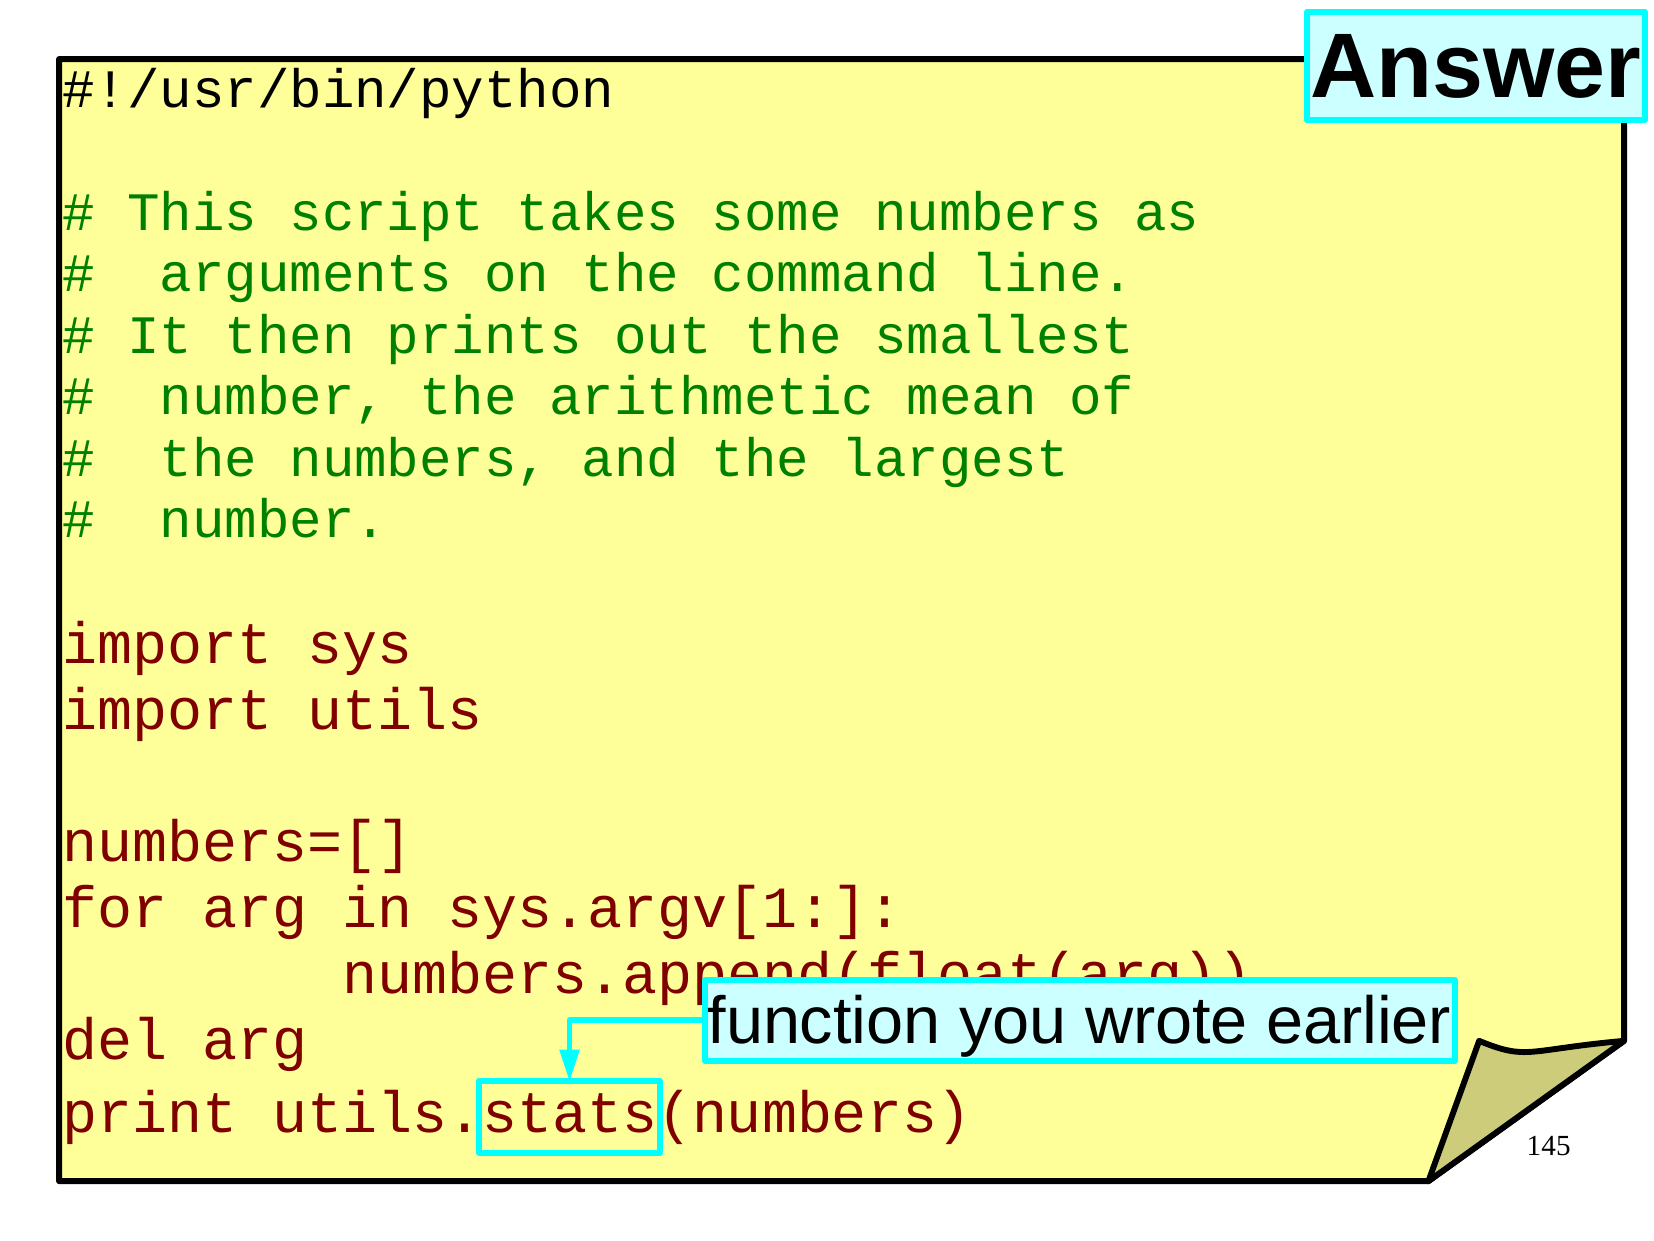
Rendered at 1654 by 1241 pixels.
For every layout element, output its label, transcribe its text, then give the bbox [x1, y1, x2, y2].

text_box stats [479, 1080, 654, 1150]
text_box function you wrote earlier [704, 979, 1456, 1061]
text_box #!/usr/bin/python # This script takes some numbers as # arguments on the command line. # It then prints out the smallest # number, the arithmetic mean of # the numbers, and the largest # number. import sys import utils numbers=[] for arg in sys.argv[1:]: numbers.append(float(arg)) del arg [59, 59, 1625, 1182]
text_box print utils. [59, 1080, 476, 1150]
text_box (numbers) [654, 1080, 976, 1150]
text_box Answer [1307, 11, 1645, 121]
